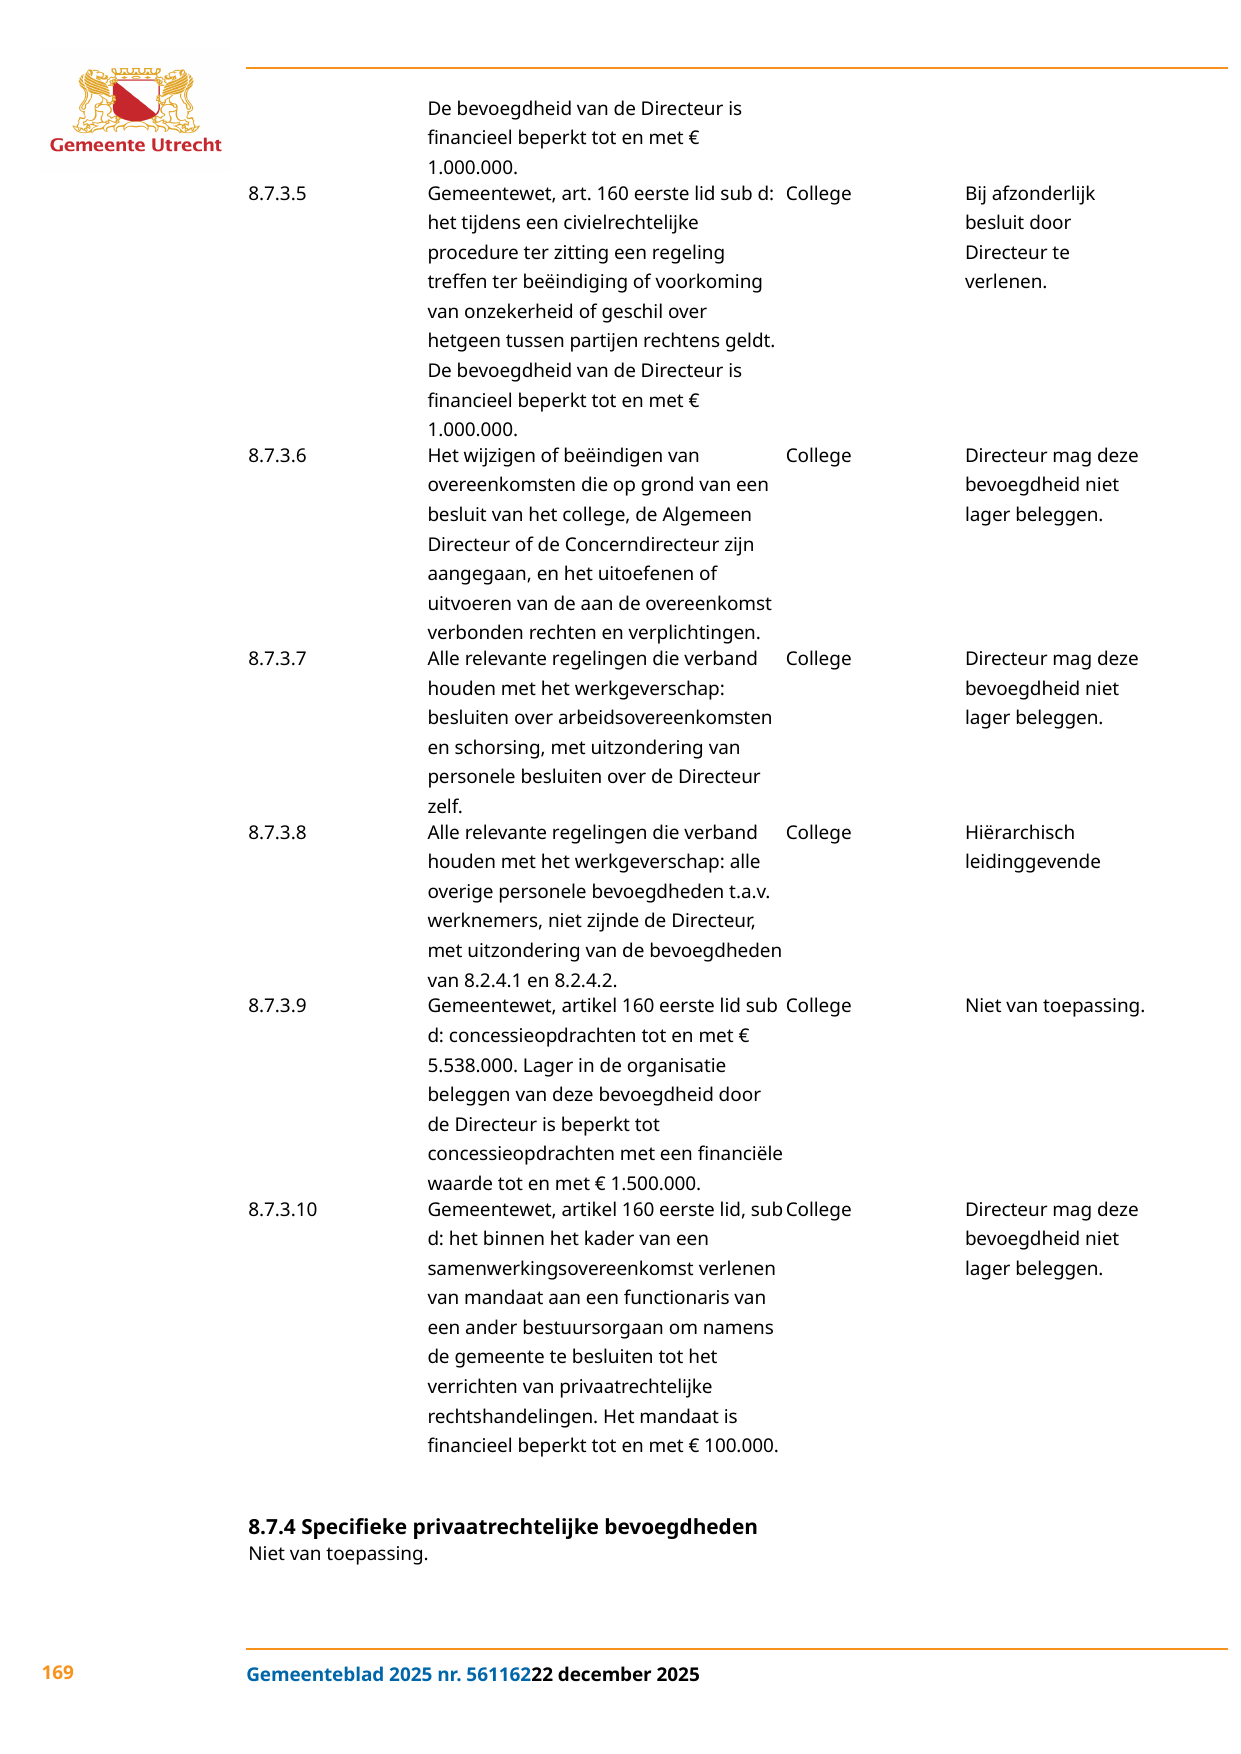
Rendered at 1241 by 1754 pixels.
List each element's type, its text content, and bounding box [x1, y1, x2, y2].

picture [41, 47, 231, 172]
table_cell College [786, 180, 965, 442]
table_cell College [786, 645, 965, 819]
table_cell Het wijzigen of beëindigen van overeenkomsten die op grond van een besluit van het college, de Algemeen Directeur of de Concerndirecteur zijn aangegaan, en het uitoefenen of uitvoeren van de aan de overeenkomst verbonden rechten en verplichtingen. [427, 442, 786, 645]
table_cell Alle relevante regelingen die verband houden met het werkgeverschap: besluiten over arbeidsovereenkomsten en schorsing, met uitzondering van personele besluiten over de Directeur zelf. [427, 645, 786, 819]
table_cell College [786, 1196, 965, 1458]
table_cell 8.7.3.5 [248, 180, 427, 442]
table_cell Gemeentewet, artikel 160 eerste lid sub d: concessieopdrachten tot en met € 5.538.000. Lager in de organisatie beleggen van deze bevoegdheid door de Directeur is beperkt tot concessieopdrachten met een financiële waarde tot en met € 1.500.000. [427, 993, 786, 1196]
table_cell 8.7.3.7 [248, 645, 427, 819]
table_cell Directeur mag deze bevoegdheid niet lager beleggen. [965, 645, 1152, 819]
text Niet van toepassing. [248, 1540, 1152, 1566]
table_cell [965, 95, 1152, 180]
table_cell College [786, 819, 965, 993]
table_cell 8.7.3.8 [248, 819, 427, 993]
table_cell Niet van toepassing. [965, 993, 1152, 1196]
table_cell 8.7.3.9 [248, 993, 427, 1196]
table_cell [248, 95, 427, 180]
table_cell College [786, 993, 965, 1196]
table_cell Hiërarchisch leidinggevende [965, 819, 1152, 993]
table_cell College [786, 442, 965, 645]
table_cell Directeur mag deze bevoegdheid niet lager beleggen. [965, 442, 1152, 645]
table_cell [786, 95, 965, 180]
table_cell 8.7.3.10 [248, 1196, 427, 1458]
table_cell Bij afzonderlijk besluit door Directeur te verlenen. [965, 180, 1152, 442]
text 8.7.4 Specifieke privaatrechtelijke bevoegdheden [248, 1512, 1152, 1540]
table_cell Directeur mag deze bevoegdheid niet lager beleggen. [965, 1196, 1152, 1458]
table_cell Alle relevante regelingen die verband houden met het werkgeverschap: alle overige personele bevoegdheden t.a.v. werknemers, niet zijnde de Directeur, met uitzondering van de bevoegdheden van 8.2.4.1 en 8.2.4.2. [427, 819, 786, 993]
table_cell Gemeentewet, art. 160 eerste lid sub d: het tijdens een civielrechtelijke procedure ter zitting een regeling treffen ter beëindiging of voorkoming van onzekerheid of geschil over hetgeen tussen partijen rechtens geldt. De bevoegdheid van de Directeur is financieel beperkt tot en met € 1.000.000. [427, 180, 786, 442]
table_cell 8.7.3.6 [248, 442, 427, 645]
table_cell Gemeentewet, artikel 160 eerste lid, sub d: het binnen het kader van een samenwerkingsovereenkomst verlenen van mandaat aan een functionaris van een ander bestuursorgaan om namens de gemeente te besluiten tot het verrichten van privaatrechtelijke rechtshandelingen. Het mandaat is financieel beperkt tot en met € 100.000. [427, 1196, 786, 1458]
table_cell De bevoegdheid van de Directeur is financieel beperkt tot en met € 1.000.000. [427, 95, 786, 180]
